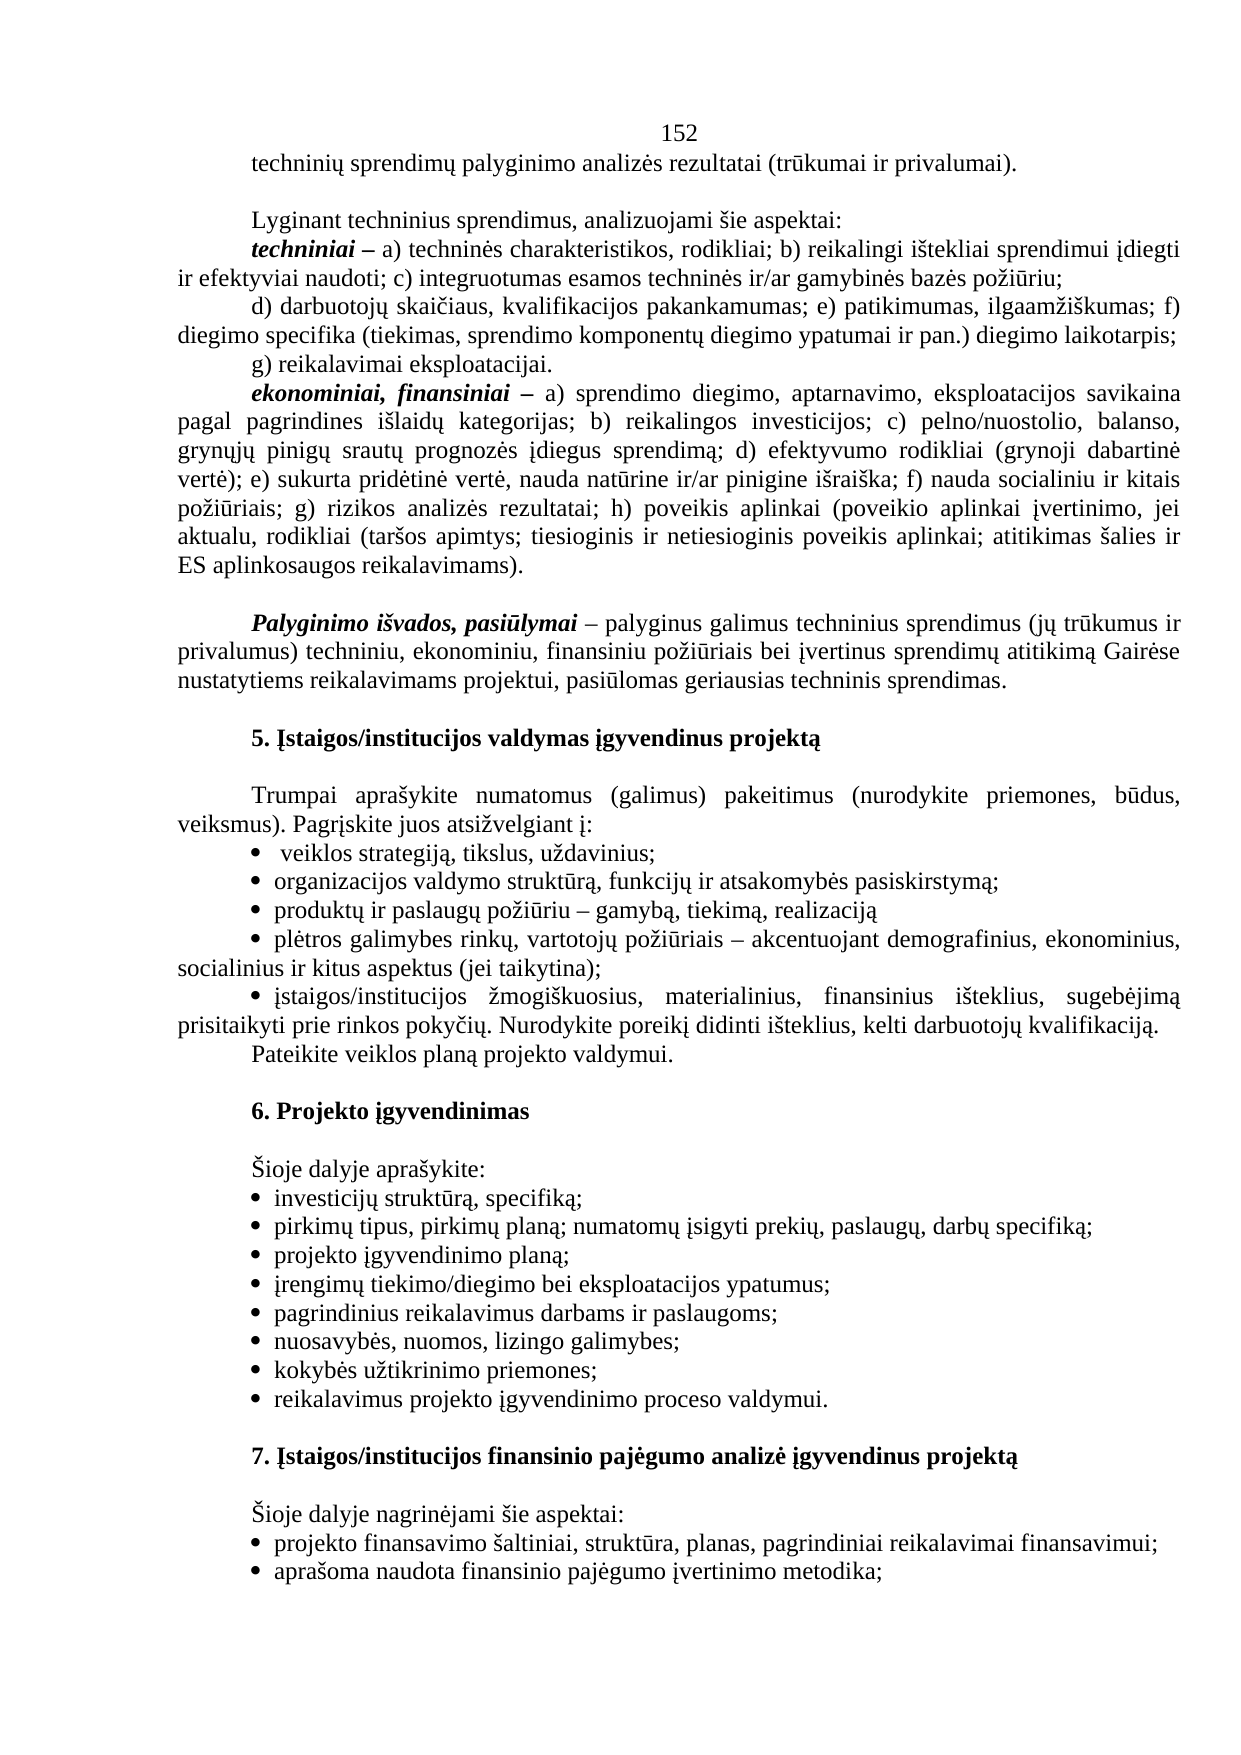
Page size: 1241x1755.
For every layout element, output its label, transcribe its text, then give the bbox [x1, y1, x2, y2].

text organizacijos valdymo struktūrą, funkcijų ir atsakomybės pasiskirstymą; [177, 866, 1181, 895]
text nuosavybės, nuomos, lizingo galimybes; [177, 1326, 1181, 1355]
text įrengimų tiekimo/diegimo bei eksploatacijos ypatumus; [177, 1269, 1181, 1298]
text projekto įgyvendinimo planą; [177, 1240, 1181, 1269]
text ekonominiai, finansiniai – a) sprendimo diegimo, aptarnavimo, eksploatacijos savikaina pagal pagrindines išlaidų kategorijas; b) reikalingos investicijos; c) pelno/nuostolio, balanso, grynųjų pinigų srautų prognozės įdiegus sprendimą; d) efektyvumo rodikliai (grynoji dabartinė vertė); e) sukurta pridėtinė vertė, nauda natūrine ir/ar pinigine išraiška; f) nauda socialiniu ir kitais požiūriais; g) rizikos analizės rezultatai; h) poveikis aplinkai (poveikio aplinkai įvertinimo, jei aktualu, rodikliai (taršos apimtys; tiesioginis ir netiesioginis poveikis aplinkai; atitikimas šalies ir ES aplinkosaugos reikalavimams). [177, 378, 1181, 579]
text pirkimų tipus, pirkimų planą; numatomų įsigyti prekių, paslaugų, darbų specifiką; [177, 1211, 1181, 1240]
text projekto finansavimo šaltiniai, struktūra, planas, pagrindiniai reikalavimai finansavimui; [177, 1528, 1181, 1556]
text 6. Projekto įgyvendinimas [177, 1096, 1181, 1125]
text d) darbuotojų skaičiaus, kvalifikacijos pakankamumas; e) patikimumas, ilgaamžiškumas; f) diegimo specifika (tiekimas, sprendimo komponentų diegimo ypatumai ir pan.) diegimo laikotarpis; [177, 291, 1181, 349]
text Trumpai aprašykite numatomus (galimus) pakeitimus (nurodykite priemones, būdus, veiksmus). Pagrįskite juos atsižvelgiant į: [177, 780, 1181, 838]
text Palyginimo išvados, pasiūlymai – palyginus galimus techninius sprendimus (jų trūkumus ir privalumus) techniniu, ekonominiu, finansiniu požiūriais bei įvertinus sprendimų atitikimą Gairėse nustatytiems reikalavimams projektui, pasiūlomas geriausias techninis sprendimas. [177, 608, 1181, 694]
text kokybės užtikrinimo priemones; [177, 1355, 1181, 1384]
text produktų ir paslaugų požiūriu – gamybą, tiekimą, realizaciją [177, 895, 1181, 924]
text Lyginant techninius sprendimus, analizuojami šie aspektai: [177, 205, 1181, 234]
text pagrindinius reikalavimus darbams ir paslaugoms; [177, 1298, 1181, 1326]
text techninių sprendimų palyginimo analizės rezultatai (trūkumai ir privalumai). [177, 148, 1181, 176]
text techniniai – a) techninės charakteristikos, rodikliai; b) reikalingi ištekliai sprendimui įdiegti ir efektyviai naudoti; c) integruotumas esamos techninės ir/ar gamybinės bazės požiūriu; [177, 234, 1181, 291]
text  veiklos strategiją, tikslus, uždavinius; [177, 838, 1181, 866]
text reikalavimus projekto įgyvendinimo proceso valdymui. [177, 1384, 1181, 1413]
text Šioje dalyje aprašykite: [177, 1154, 1181, 1183]
text 5. Įstaigos/institucijos valdymas įgyvendinus projektą [177, 723, 1181, 751]
text įstaigos/institucijos žmogiškuosius, materialinius, finansinius išteklius, sugebėjimą prisitaikyti prie rinkos pokyčių. Nurodykite poreikį didinti išteklius, kelti darbuotojų kvalifikaciją. [177, 981, 1181, 1039]
text g) reikalavimai eksploatacijai. [177, 349, 1181, 378]
text Pateikite veiklos planą projekto valdymui. [177, 1039, 1181, 1068]
text aprašoma naudota finansinio pajėgumo įvertinimo metodika; [177, 1556, 1181, 1585]
text plėtros galimybes rinkų, vartotojų požiūriais – akcentuojant demografinius, ekonominius, socialinius ir kitus aspektus (jei taikytina); [177, 924, 1181, 981]
text 7. Įstaigos/institucijos finansinio pajėgumo analizė įgyvendinus projektą [177, 1441, 1181, 1470]
text Šioje dalyje nagrinėjami šie aspektai: [177, 1499, 1181, 1528]
text investicijų struktūrą, specifiką; [177, 1183, 1181, 1211]
